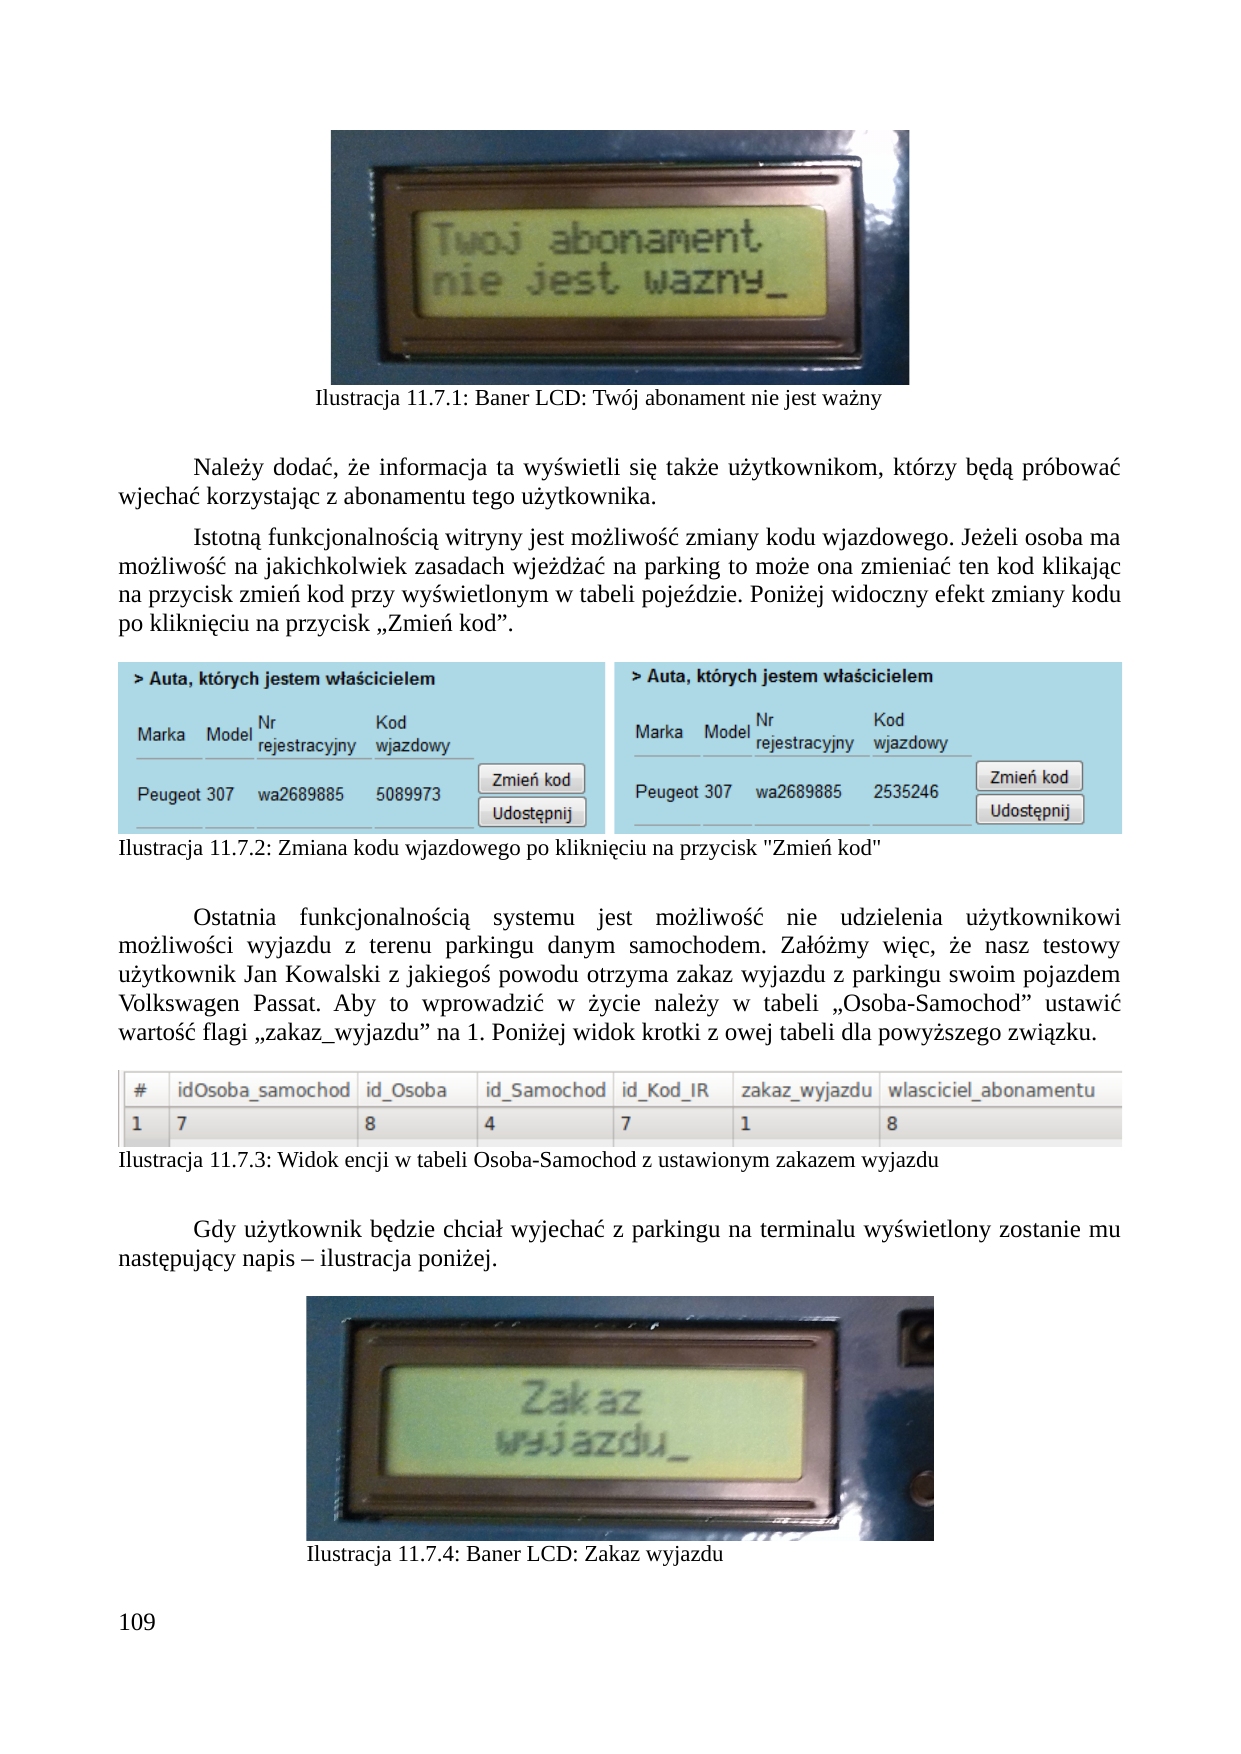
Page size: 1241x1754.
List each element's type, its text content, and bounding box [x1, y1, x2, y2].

text Istotną funkcjonalnością witryny jest możliwość zmiany kodu wjazdowego. Jeżeli osoba ma możliwość na jakichkolwiek zasadach wjeżdżać na parking to może ona zmieniać ten kod klikając na przycisk zmień kod przy wyświetlonym w tabeli pojeździe. Poniżej widoczny efekt zmiany kodu po kliknięciu na przycisk „Zmień kod”. [118, 522, 1122, 637]
text Należy dodać, że informacja ta wyświetli się także użytkownikom, którzy będą próbować wjechać korzystając z abonamentu tego użytkownika. [118, 452, 1122, 509]
text Ilustracja 11.7.3: Widok encji w tabeli Osoba-Samochod z ustawionym zakazem wyjazdu [118, 1147, 1122, 1173]
text Ilustracja 11.7.2: Zmiana kodu wjazdowego po kliknięciu na przycisk "Zmień kod" [118, 834, 1122, 860]
picture [330, 130, 910, 385]
text Ilustracja 11.7.1: Baner LCD: Twój abonament nie jest ważny [315, 131, 925, 411]
picture [306, 1296, 934, 1541]
text Gdy użytkownik będzie chciał wyjechać z parkingu na terminalu wyświetlony zostanie mu następujący napis – ilustracja poniżej. [118, 1214, 1122, 1272]
picture [118, 662, 1123, 834]
text Ostatnia funkcjonalnością systemu jest możliwość nie udzielenia użytkownikowi możliwości wyjazdu z terenu parkingu danym samochodem. Załóżmy więc, że nasz testowy użytkownik Jan Kowalski z jakiegoś powodu otrzyma zakaz wyjazdu z parkingu swoim pojazdem Volkswagen Passat. Aby to wprowadzić w życie należy w tabeli „Osoba-Samochod” ustawić wartość flagi „zakaz_wyjazdu” na 1. Poniżej widok krotki z owej tabeli dla powyższego związku. [118, 902, 1122, 1045]
picture [118, 1070, 1123, 1147]
text Ilustracja 11.7.4: Baner LCD: Zakaz wyjazdu [306, 1541, 934, 1567]
